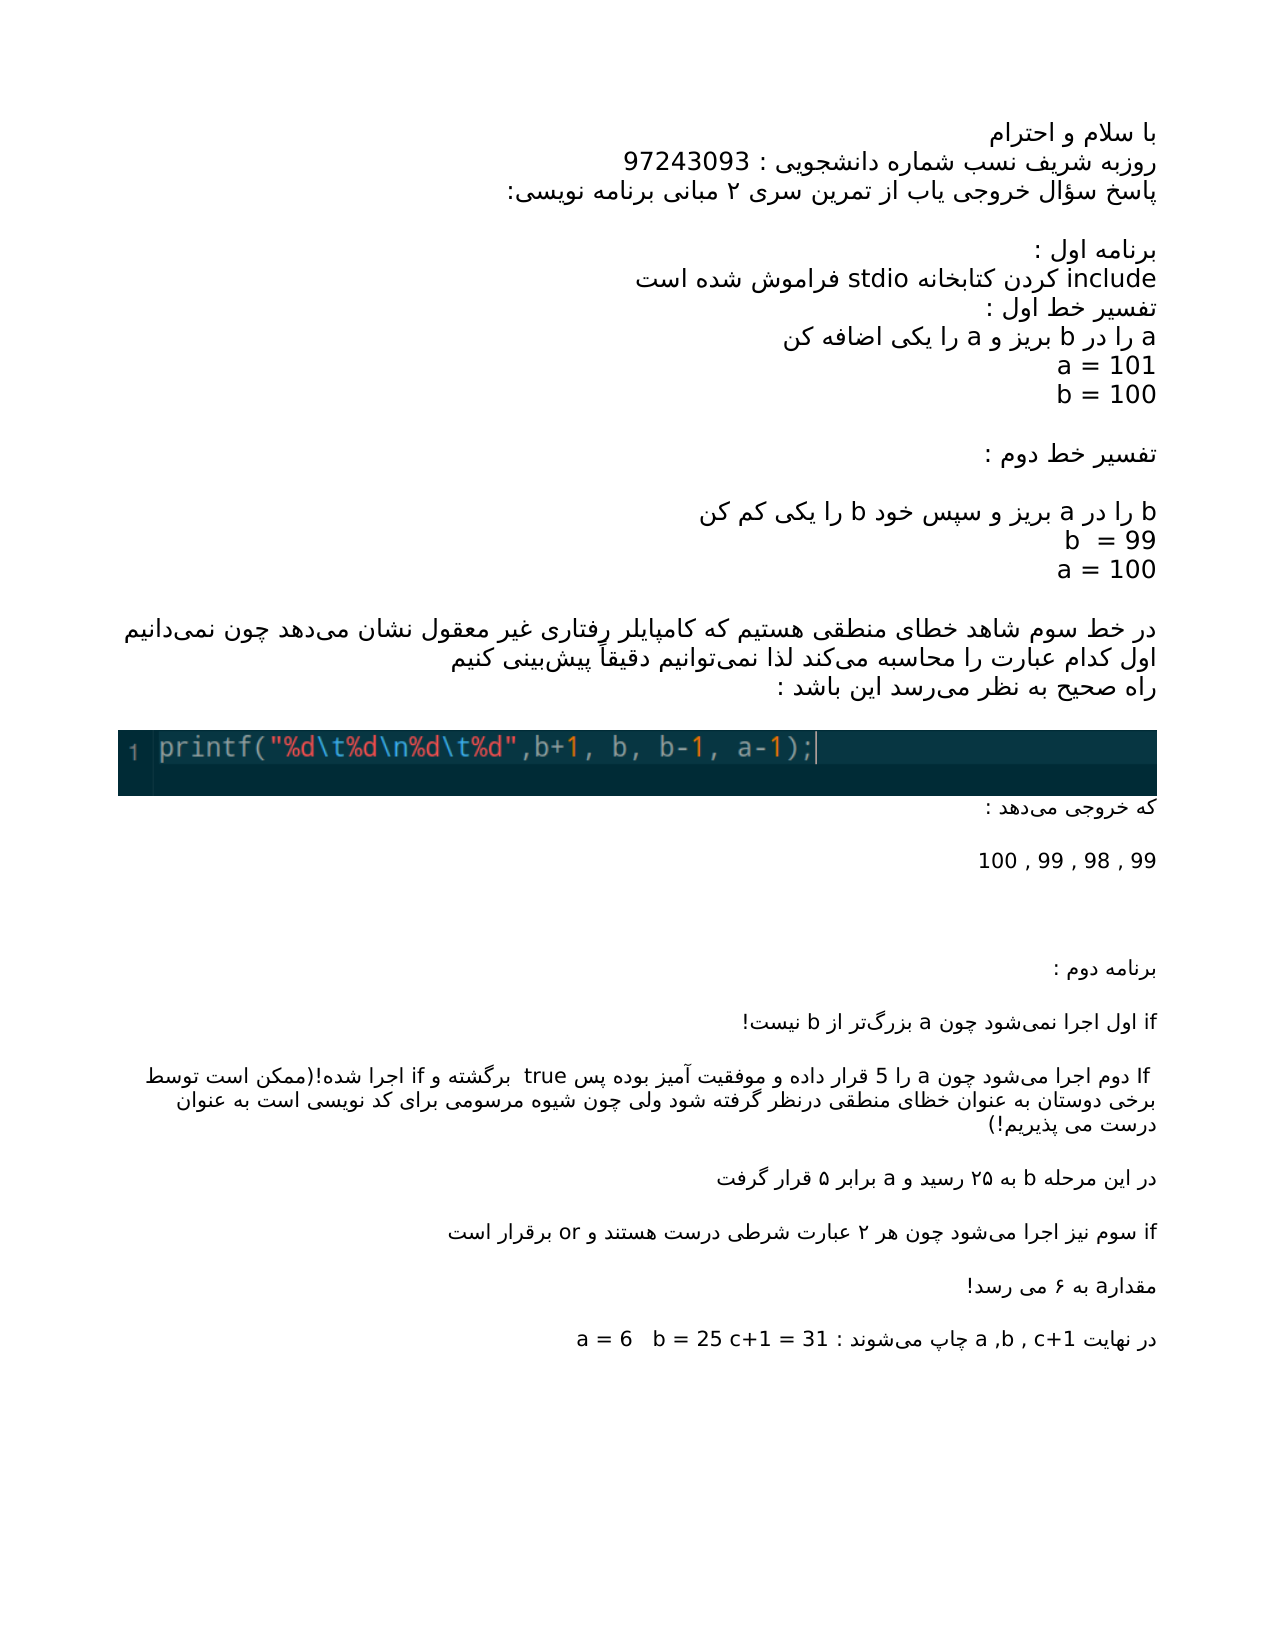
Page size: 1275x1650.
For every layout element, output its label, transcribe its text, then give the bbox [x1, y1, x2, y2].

text include کردن کتابخانه stdio فراموش شده است [118, 264, 1157, 293]
text if اول اجرا نمی‌شود چون a بزرگ‌تر از b نیست! [118, 1010, 1157, 1034]
picture [160, 733, 1157, 763]
text If دوم اجرا می‌شود چون a را 5 قرار داده و موفقیت آمیز بوده پس true برگشته و if اجرا شده!(ممکن است توسط برخی دوستان به عنوان خظای منطقی درنظر گرفته شود ولی چون شیوه مرسومی برای کد نویسی است به عنوان درست می پذیریم!) [118, 1064, 1157, 1137]
text در این مرحله b به ۲۵ رسید و a برابر ۵ قرار گرفت [118, 1166, 1157, 1190]
text a را در b بریز و a را یکی اضافه کن [118, 322, 1157, 351]
text a = 101 [118, 351, 1157, 381]
text b را در a بریز و سپس خود b را یکی کم کن [118, 497, 1157, 526]
text راه صحیح به نظر می‌رسد این باشد : [118, 672, 1157, 701]
text پاسخ سؤال خروجی یاب از تمرین سری ۲ مبانی برنامه نویسی: [118, 176, 1157, 206]
text برنامه دوم :‌ [118, 956, 1157, 981]
text برنامه اول : [118, 235, 1157, 264]
picture [130, 744, 136, 760]
text با سلام و احترام [118, 118, 1157, 147]
text a = 100 [118, 556, 1157, 585]
text که خروجی می‌دهد : [118, 796, 1157, 819]
text در نهایت a ,b , c+1 چاپ می‌شوند :‌ a = 6 b = 25 c+1 = 31 [118, 1327, 1157, 1352]
text تفسیر خط اول : [118, 293, 1157, 322]
text روزبه شریف نسب شماره دانشجویی :‌ 97243093 [118, 147, 1157, 176]
text 99 , 98 , 99 , 100 [118, 849, 1157, 873]
text مقدارa به ۶ می رسد! [118, 1274, 1157, 1298]
text if سوم نیز اجرا می‌شود چون هر ۲ عبارت شرطی درست هستند و or برقرار است [118, 1220, 1157, 1244]
text تفسیر خط دوم : [118, 439, 1157, 468]
text b = 99 [118, 526, 1157, 556]
text b = 100 [118, 381, 1157, 410]
text در خط سوم شاهد خطای منطقی هستیم که کامپایلر رفتاری غیر معقول نشان می‌دهد چون نمی‌دانیم اول کدام عبارت را محاسبه می‌کند لذا نمی‌توانیم دقیقاً پیش‌بینی کنیم [118, 614, 1157, 672]
